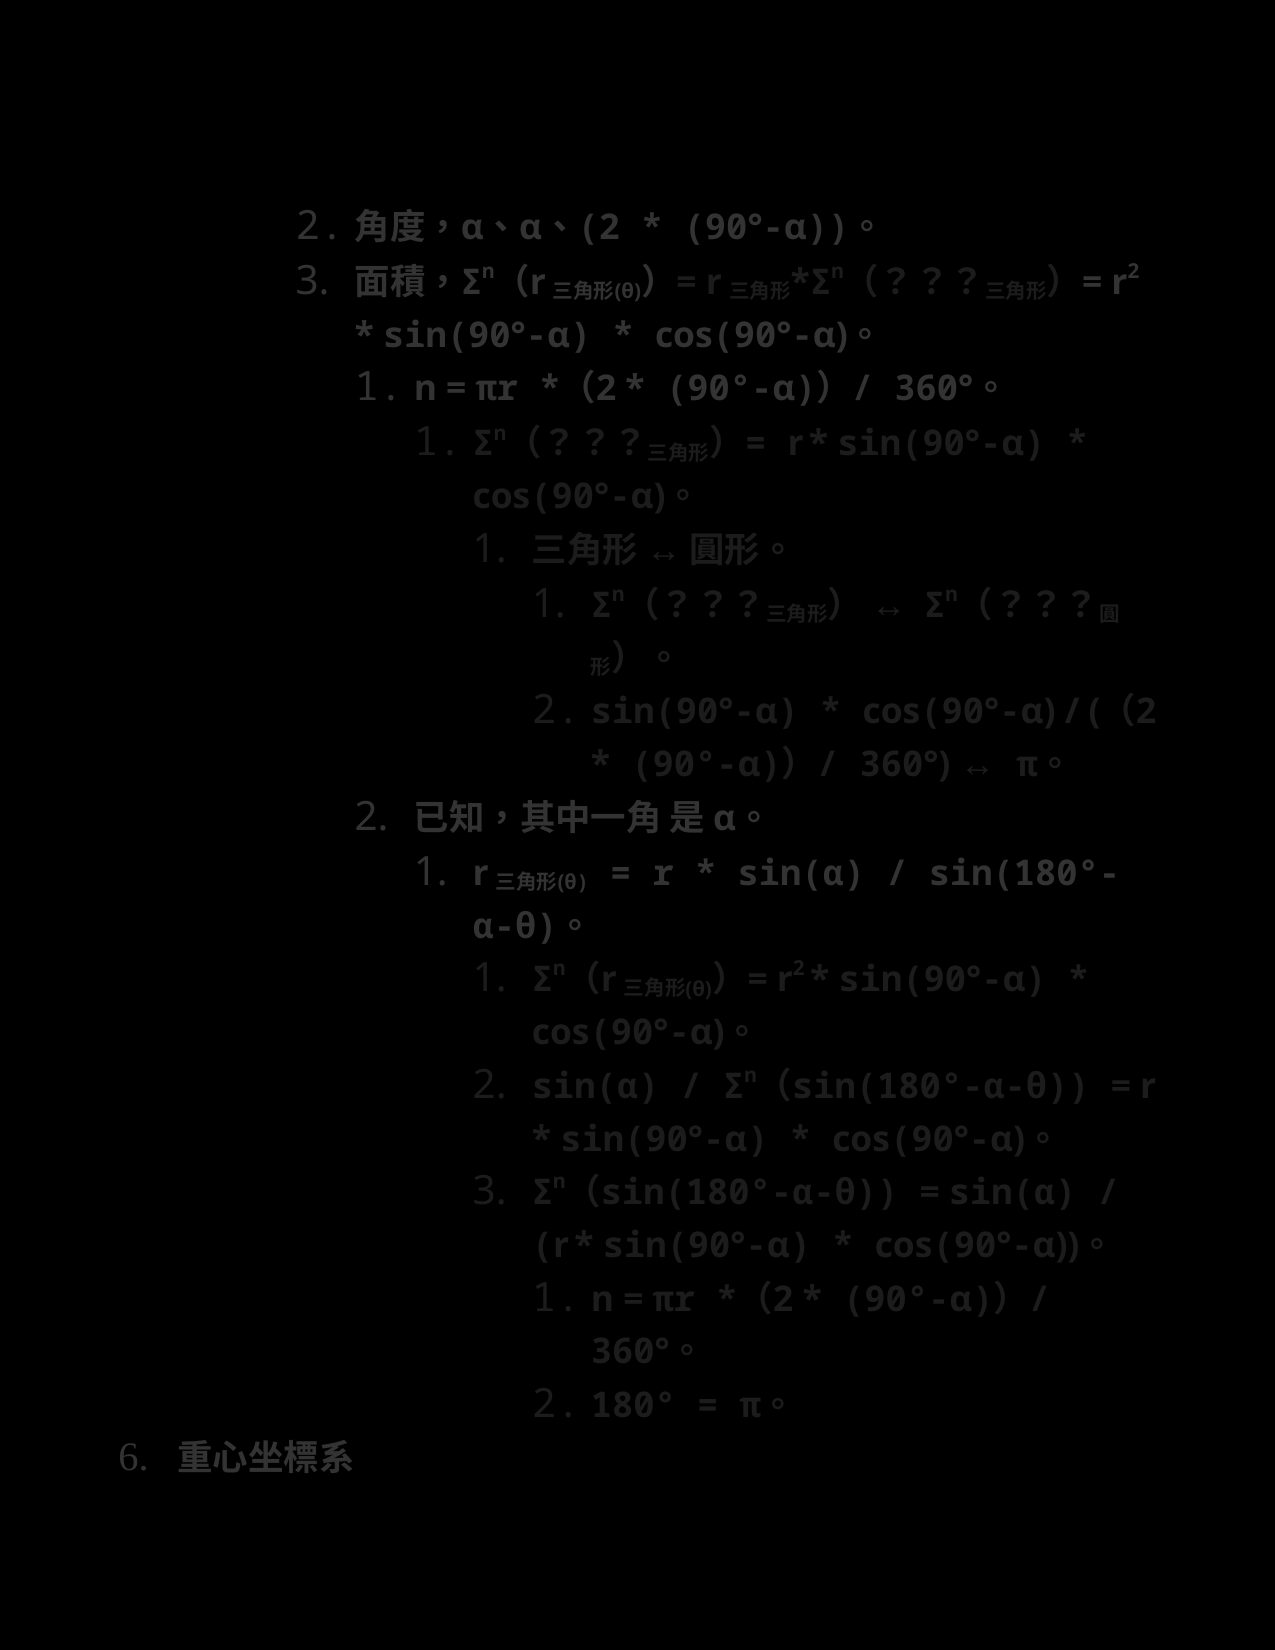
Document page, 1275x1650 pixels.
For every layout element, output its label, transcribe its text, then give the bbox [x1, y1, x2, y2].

list Σn（sin(180°-α-θ)) = sin(α) / (r * sin(90°-α) * cos(90°-α))。 [472, 1161, 1157, 1268]
list n = πr *（2 * (90°-α)）/ 360°。 [354, 357, 1157, 412]
list 三角形 ↔ 圓形。 [472, 519, 1157, 574]
list sin(90°-α) * cos(90°-α) / (（2 * (90°-α)）/ 360°) ↔ π。 [532, 680, 1157, 787]
list sin(α) / Σn（sin(180°-α-θ)) = r * sin(90°-α) * cos(90°-α)。 [472, 1055, 1157, 1161]
list Σn（r三角形(θ)）= r2 * sin(90°-α) * cos(90°-α)。 [472, 948, 1157, 1055]
list 角度，α、α、(2 * (90°-α))。 [295, 196, 1157, 251]
list 已知，其中一角 是 α。 [354, 787, 1157, 842]
list 180° = π。 [532, 1374, 1157, 1429]
list 面積，Σn（r三角形(θ)）= r三角形*Σn（？？？三角形）= r2 * sin(90°-α) * cos(90°-α)。 [295, 251, 1157, 357]
list Σn（？？？三角形）= r * sin(90°-α) * cos(90°-α)。 [413, 412, 1157, 519]
list Σn（？？？三角形） ↔ Σn（？？？圓形）。 [532, 574, 1157, 680]
list n = πr *（2 * (90°-α)）/ 360°。 [532, 1268, 1157, 1374]
list 重心坐標系 [118, 1429, 1157, 1481]
list r三角形(θ) = r * sin(α) / sin(180°-α-θ)。 [413, 842, 1157, 948]
